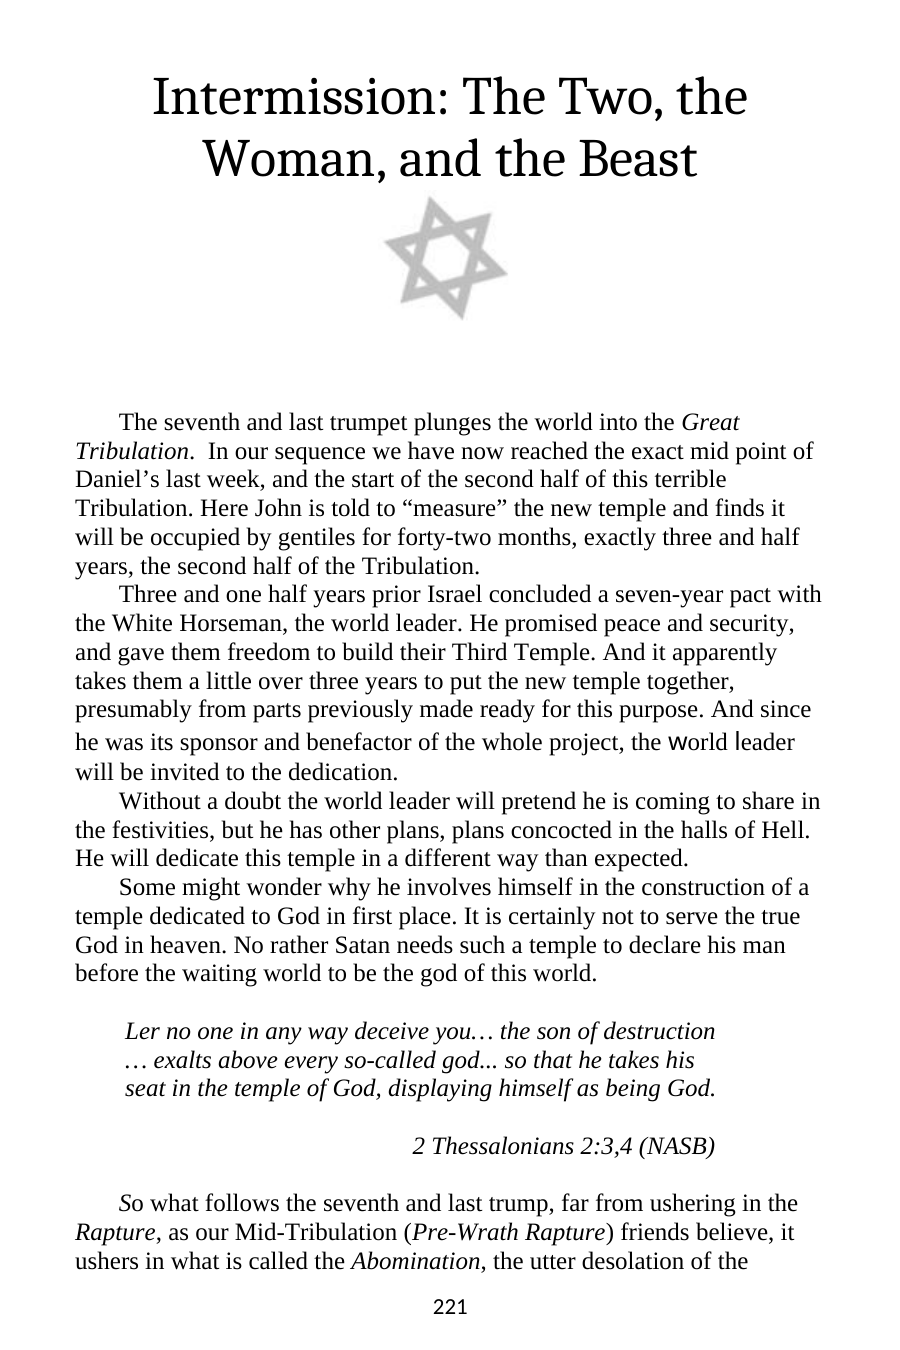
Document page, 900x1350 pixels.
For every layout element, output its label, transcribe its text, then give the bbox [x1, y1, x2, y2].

picture [377, 190, 523, 325]
text The seventh and last trumpet plunges the world into the Great Tribulation. In our sequence we have now reached the exact mid point of Daniel’s last week, and the start of the second half of this terrible Tribulation. Here John is told to “measure” the new temple and finds it will be occupied by gentiles for forty-two months, exactly three and half years, the second half of the Tribulation. [75, 407, 825, 579]
subtitle Intermission: The Two, the Woman, and the Beast [75, 66, 825, 190]
text So what follows the seventh and last trump, far from ushering in the Rapture, as our Mid-Tribulation (Pre-Wrath Rapture) friends believe, it ushers in what is called the Abomination, the utter desolation of the [75, 1188, 825, 1275]
text Some might wonder why he involves himself in the construction of a temple dedicated to God in first place. It is certainly not to serve the true God in heaven. No rather Satan needs such a temple to declare his man before the waiting world to be the god of this world. [75, 872, 825, 987]
text … exalts above every so-called god... so that he takes his [75, 1045, 825, 1073]
text Ler no one in any way deceive you… the son of destruction [75, 1016, 825, 1045]
text Three and one half years prior Israel concluded a seven-year pact with the White Horseman, the world leader. He promised peace and security, and gave them freedom to build their Third Temple. And it apparently takes them a little over three years to put the new temple together, presumably from parts previously made ready for this purpose. And since he was its sponsor and benefactor of the whole project, the world leader will be invited to the dedication. [75, 579, 825, 786]
text 2 Thessalonians 2:3,4 (NASB) [75, 1131, 825, 1160]
text Without a doubt the world leader will pretend he is coming to share in the festivities, but he has other plans, plans concocted in the halls of Hell. He will dedicate this temple in a different way than expected. [75, 786, 825, 872]
text seat in the temple of God, displaying himself as being God. [75, 1073, 825, 1102]
